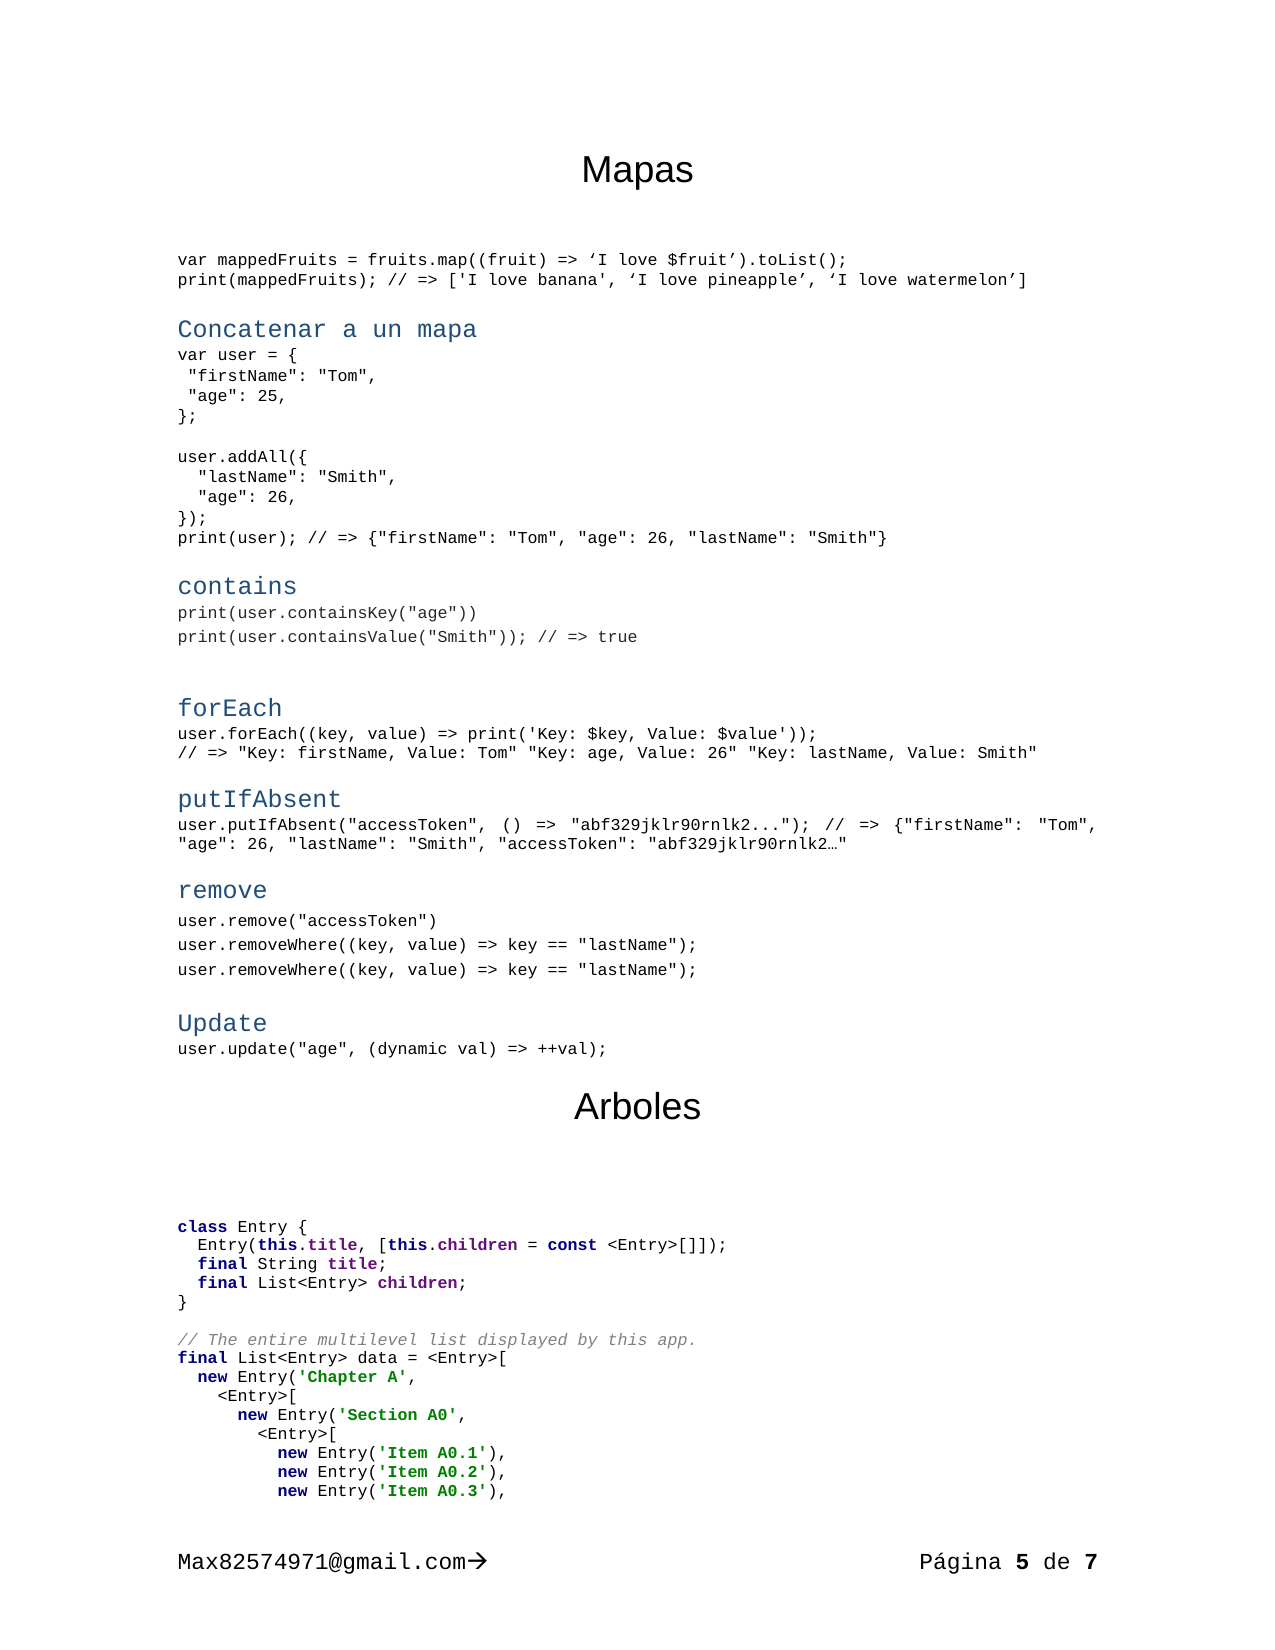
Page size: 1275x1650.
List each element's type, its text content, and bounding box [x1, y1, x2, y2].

text user.forEach((key, value) => print('Key: $key, Value: $value')); [177, 726, 1098, 744]
text var user = { [177, 347, 1098, 366]
subtitle forEach [177, 695, 1098, 723]
subtitle user.removeWhere((key, value) => key == "lastName"); [177, 937, 1098, 956]
subtitle remove [177, 878, 1098, 906]
text var mappedFruits = fruits.map((fruit) => ‘I love $fruit’).toList(); [177, 251, 1098, 270]
text // => "Key: firstName, Value: Tom" "Key: age, Value: 26" "Key: lastName, Value: Smith" [177, 744, 1098, 763]
subtitle Concatenar a un mapa [177, 316, 1098, 345]
text "firstName": "Tom", [177, 367, 1098, 386]
subtitle user.removeWhere((key, value) => key == "lastName"); [177, 961, 1098, 980]
text "age": 25, [177, 387, 1098, 406]
subtitle Update [177, 1010, 1098, 1039]
subtitle Arboles [177, 1084, 1098, 1127]
subtitle Mapas [177, 148, 1098, 191]
text }); [177, 509, 1098, 528]
subtitle contains [177, 574, 1098, 602]
text "lastName": "Smith", [177, 469, 1098, 488]
text print(user); // => {"firstName": "Tom", "age": 26, "lastName": "Smith"} [177, 530, 1098, 548]
text user.addAll({ [177, 448, 1098, 467]
text class Entry { Entry(this.title, [this.children = const <Entry>[]]); final String title; final List<Entry> children; } // The entire multilevel list displayed by this app. final List<Entry> data = <Entry>[ new Entry('Chapter A', <Entry>[ new Entry('Section A0', <Entry>[ new Entry('Item A0.1'), new Entry('Item A0.2'), new Entry('Item A0.3'), [177, 1218, 1098, 1501]
subtitle putIfAbsent [177, 786, 1098, 815]
text user.putIfAbsent("accessToken", () => "abf329jklr90rnlk2..."); // => {"firstName": "Tom", "age": 26, "lastName": "Smith", "accessToken": "abf329jklr90rnlk2…" [177, 817, 1098, 855]
text }; [177, 408, 1098, 427]
subtitle user.remove("accessToken") [177, 912, 1098, 931]
text print(user.containsKey("age")) [177, 604, 1098, 623]
text print(mappedFruits); // => ['I love banana', ‘I love pineapple’, ‘I love watermelon’] [177, 272, 1098, 290]
text user.update("age", (dynamic val) => ++val); [177, 1041, 1098, 1060]
text "age": 26, [177, 489, 1098, 508]
text print(user.containsValue("Smith")); // => true [177, 629, 1098, 648]
